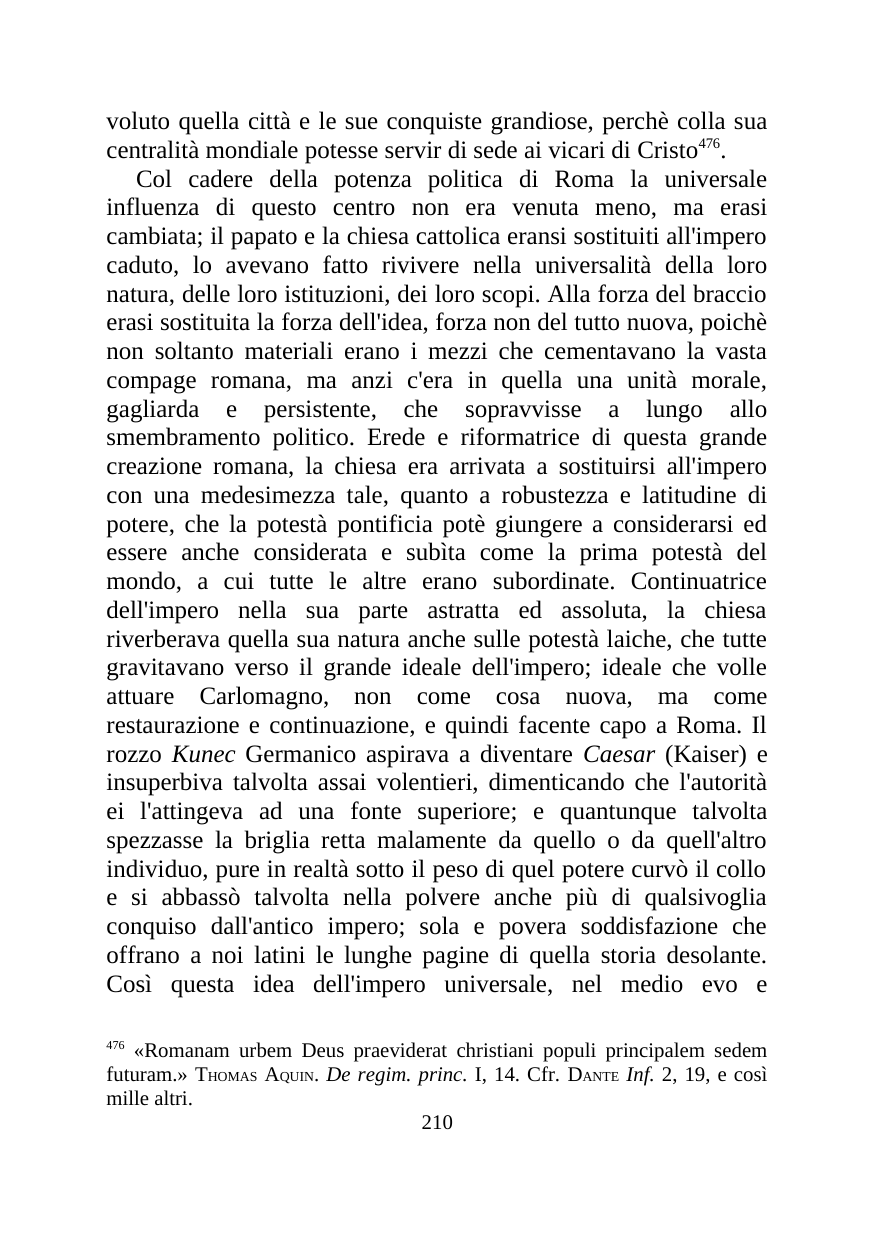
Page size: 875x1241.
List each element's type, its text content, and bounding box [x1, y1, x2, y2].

text Col cadere della potenza politica di Roma la universale influenza di questo centro non era venuta meno, ma erasi cambiata; il papato e la chiesa cattolica eransi sostituiti all'impero caduto, lo avevano fatto rivivere nella universalità della loro natura, delle loro istituzioni, dei loro scopi. Alla forza del braccio erasi sostituita la forza dell'idea, forza non del tutto nuova, poichè non soltanto materiali erano i mezzi che cementavano la vasta compage romana, ma anzi c'era in quella una unità morale, gagliarda e persistente, che sopravvisse a lungo allo smembramento politico. Erede e riformatrice di questa grande creazione romana, la chiesa era arrivata a sostituirsi all'impero con una medesimezza tale, quanto a robustezza e latitudine di potere, che la potestà pontificia potè giungere a considerarsi ed essere anche considerata e subìta come la prima potestà del mondo, a cui tutte le altre erano subordinate. Continuatrice dell'impero nella sua parte astratta ed assoluta, la chiesa riverberava quella sua natura anche sulle potestà laiche, che tutte gravitavano verso il grande ideale dell'impero; ideale che volle attuare Carlomagno, non come cosa nuova, ma come restaurazione e continuazione, e quindi facente capo a Roma. Il rozzo Kunec Germanico aspirava a diventare Caesar (Kaiser) e insuperbiva talvolta assai volentieri, dimenticando che l'autorità ei l'attingeva ad una fonte superiore; e quantunque talvolta spezzasse la briglia retta malamente da quello o da quell'altro individuo, pure in realtà sotto il peso di quel potere curvò il collo e si abbassò talvolta nella polvere anche più di qualsivoglia conquiso dall'antico impero; sola e povera soddisfazione che offrano a noi latini le lunghe pagine di quella storia desolante. Così questa idea dell'impero universale, nel medio evo e [106, 164, 768, 997]
text «Romanam urbem Deus praeviderat christiani populi principalem sedem futuram.» Thomas Aquin. De regim. princ. I, 14. Cfr. Dante Inf. 2, 19, e così mille altri. [106, 1038, 768, 1110]
text voluto quella città e le sue conquiste grandiose, perchè colla sua centralità mondiale potesse servir di sede ai vicari di Cristo. [106, 106, 768, 164]
